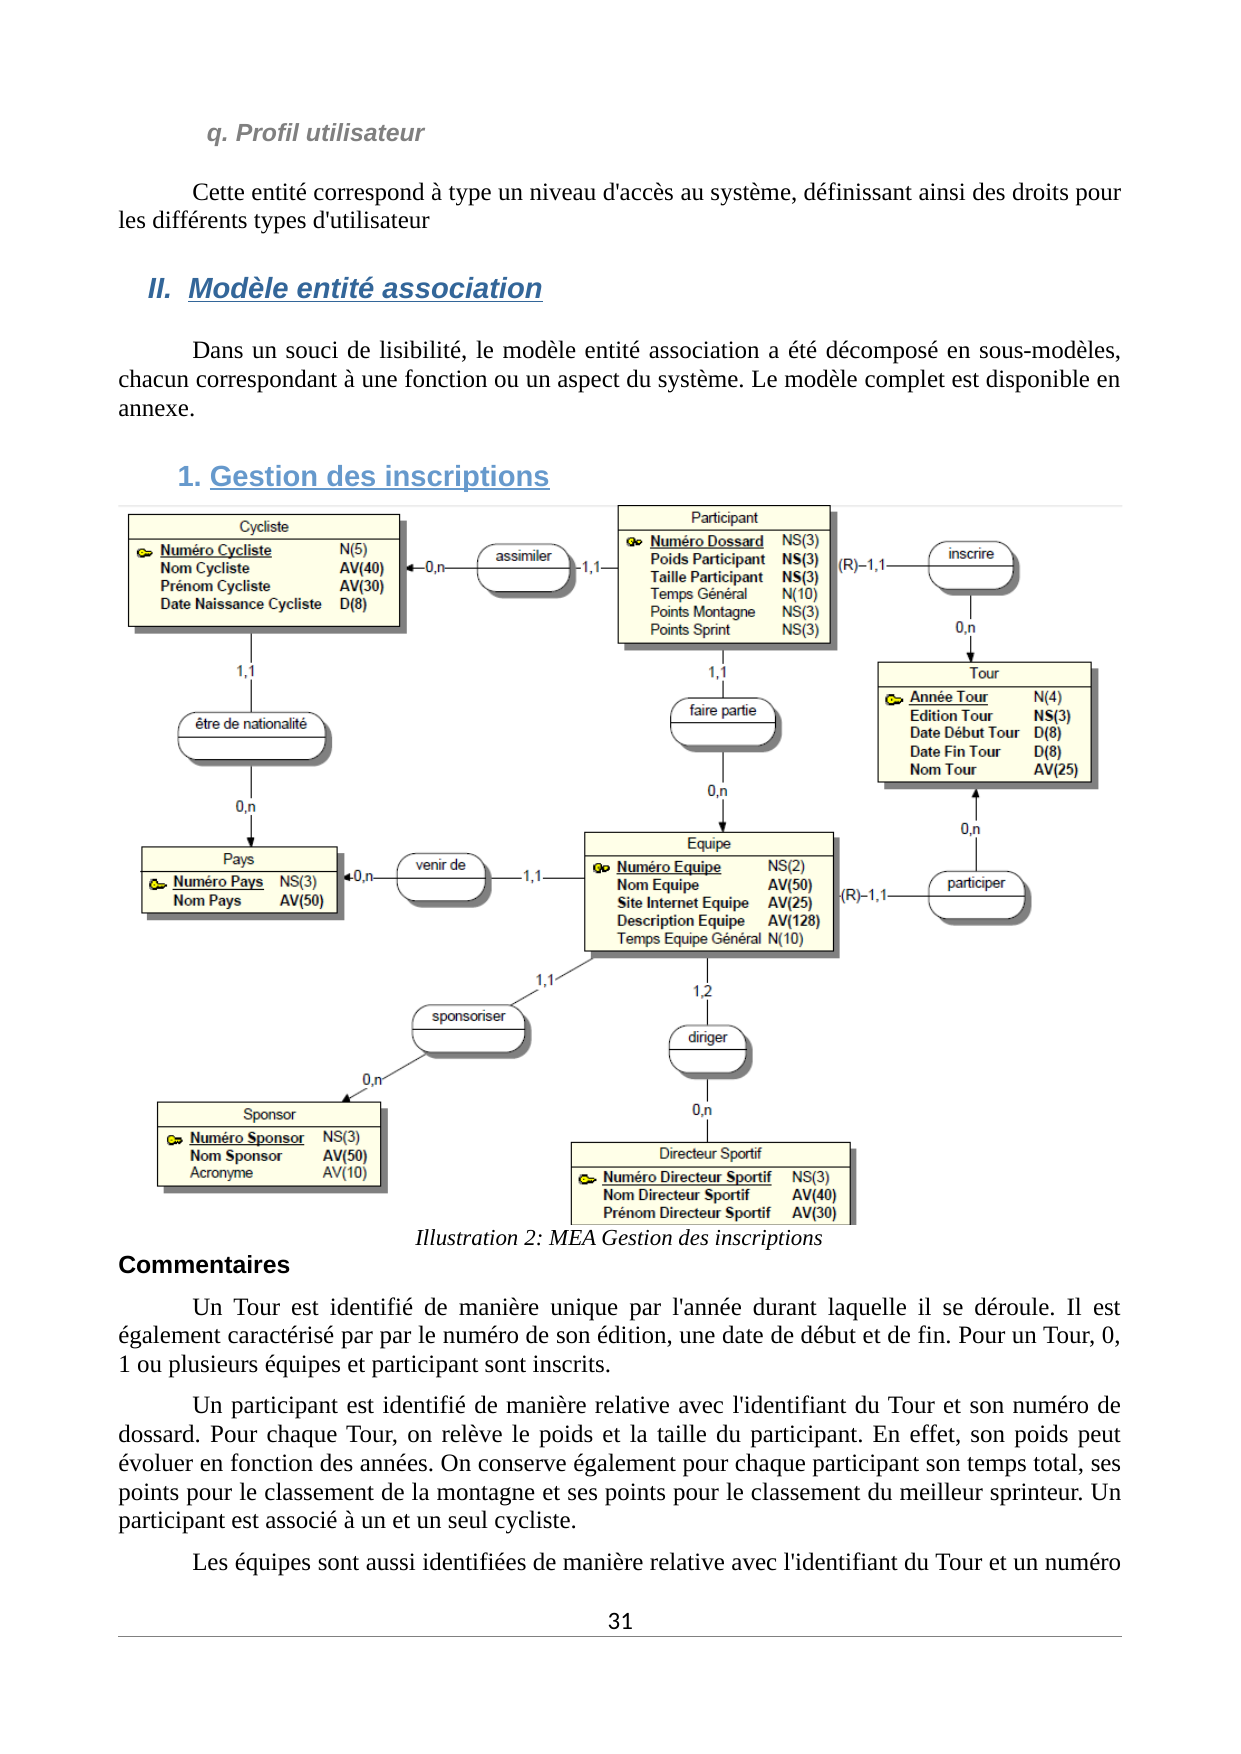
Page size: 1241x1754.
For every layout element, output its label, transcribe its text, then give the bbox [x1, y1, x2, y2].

text Illustration 2: MEA Gestion des inscriptions [118, 1225, 1122, 1251]
text Les équipes sont aussi identifiées de manière relative avec l'identifiant du Tour et un numéro [118, 1547, 1122, 1575]
subtitle Commentaires [118, 1251, 1122, 1279]
subtitle Modèle entité association [148, 272, 1122, 305]
text Un participant est identifié de manière relative avec l'identifiant du Tour et son numéro de dossard. Pour chaque Tour, on relève le poids et la taille du participant. En effet, son poids peut évoluer en fonction des années. On conserve également pour chaque participant son temps total, ses points pour le classement de la montagne et ses points pour le classement du meilleur sprinteur. Un participant est associé à un et un seul cycliste. [118, 1390, 1122, 1534]
text Cette entité correspond à type un niveau d'accès au système, définissant ainsi des droits pour les différents types d'utilisateur [118, 177, 1122, 234]
subtitle [118, 493, 1122, 505]
text Un Tour est identifié de manière unique par l'année durant laquelle il se déroule. Il est également caractérisé par par le numéro de son édition, une date de début et de fin. Pour un Tour, 0, 1 ou plusieurs équipes et participant sont inscrits. [118, 1292, 1122, 1378]
subtitle Profil utilisateur [207, 118, 1122, 147]
text Dans un souci de lisibilité, le modèle entité association a été décomposé en sous-modèles, chacun correspondant à une fonction ou un aspect du système. Le modèle complet est disponible en annexe. [118, 335, 1122, 421]
subtitle Gestion des inscriptions [177, 459, 1122, 492]
